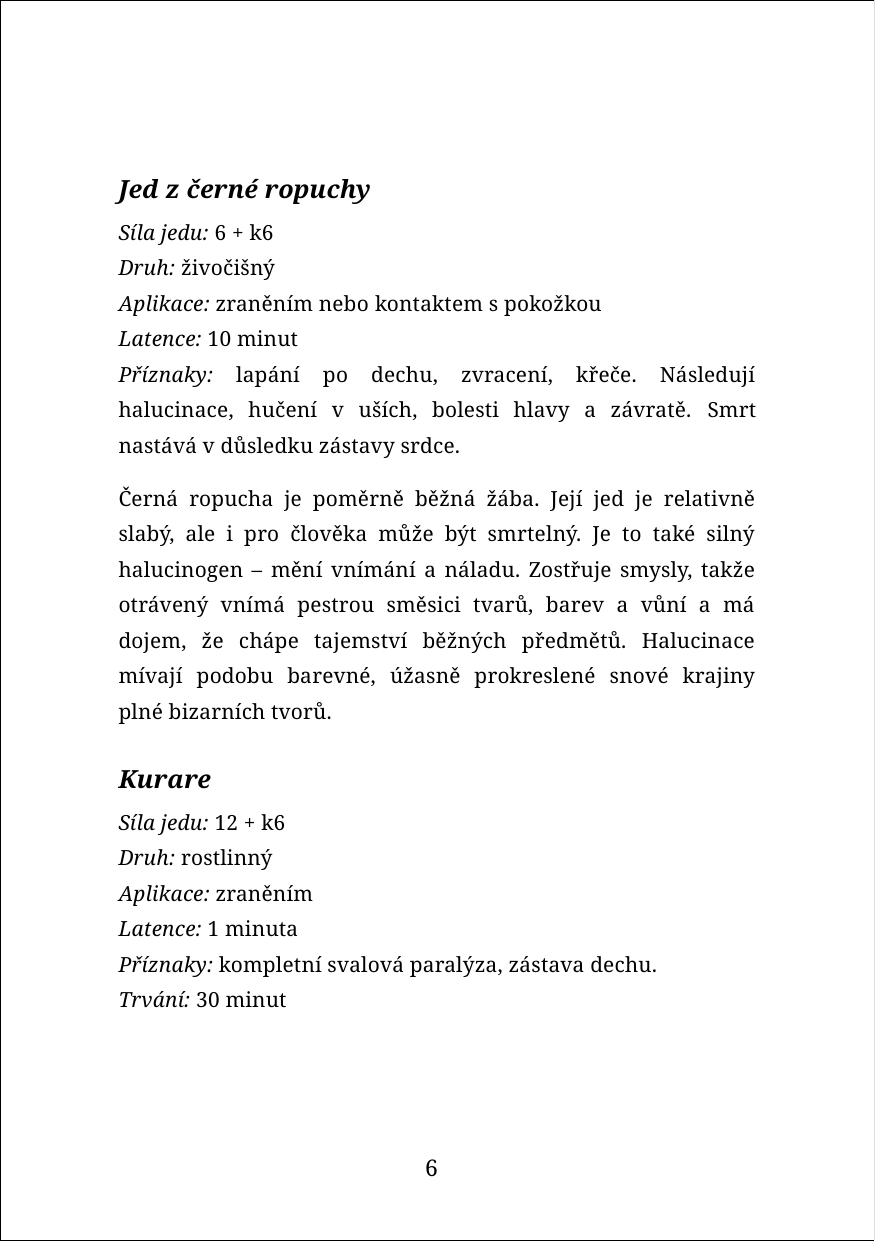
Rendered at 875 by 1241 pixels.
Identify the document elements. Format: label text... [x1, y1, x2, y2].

text Síla jedu: 12 + k6 Druh: rostlinný Aplikace: zraněním Latence: 1 minuta Příznaky: kompletní svalová paralýza, zástava dechu. Trvání: 30 minut [118, 808, 756, 1014]
subtitle Kurare [118, 762, 756, 796]
text Černá ropucha je poměrně běžná žába. Její jed je relativně slabý, ale i pro člověka může být smrtelný. Je to také silný halucinogen – mění vnímání a náladu. Zostřuje smysly, takže otrávený vnímá pestrou směsici tvarů, barev a vůní a má dojem, že chápe tajemství běžných předmětů. Halucinace mívají podobu barevné, úžasně prokreslené snové krajiny plné bizarních tvorů. [118, 484, 756, 726]
subtitle Jed z černé ropuchy [118, 172, 756, 206]
text Síla jedu: 6 + k6 Druh: živočišný Aplikace: zraněním nebo kontaktem s pokožkou Latence: 10 minut Příznaky: lapání po dechu, zvracení, křeče. Následují halucinace, hučení v uších, bolesti hlavy a závratě. Smrt nastává v důsledku zástavy srdce. [118, 218, 756, 459]
